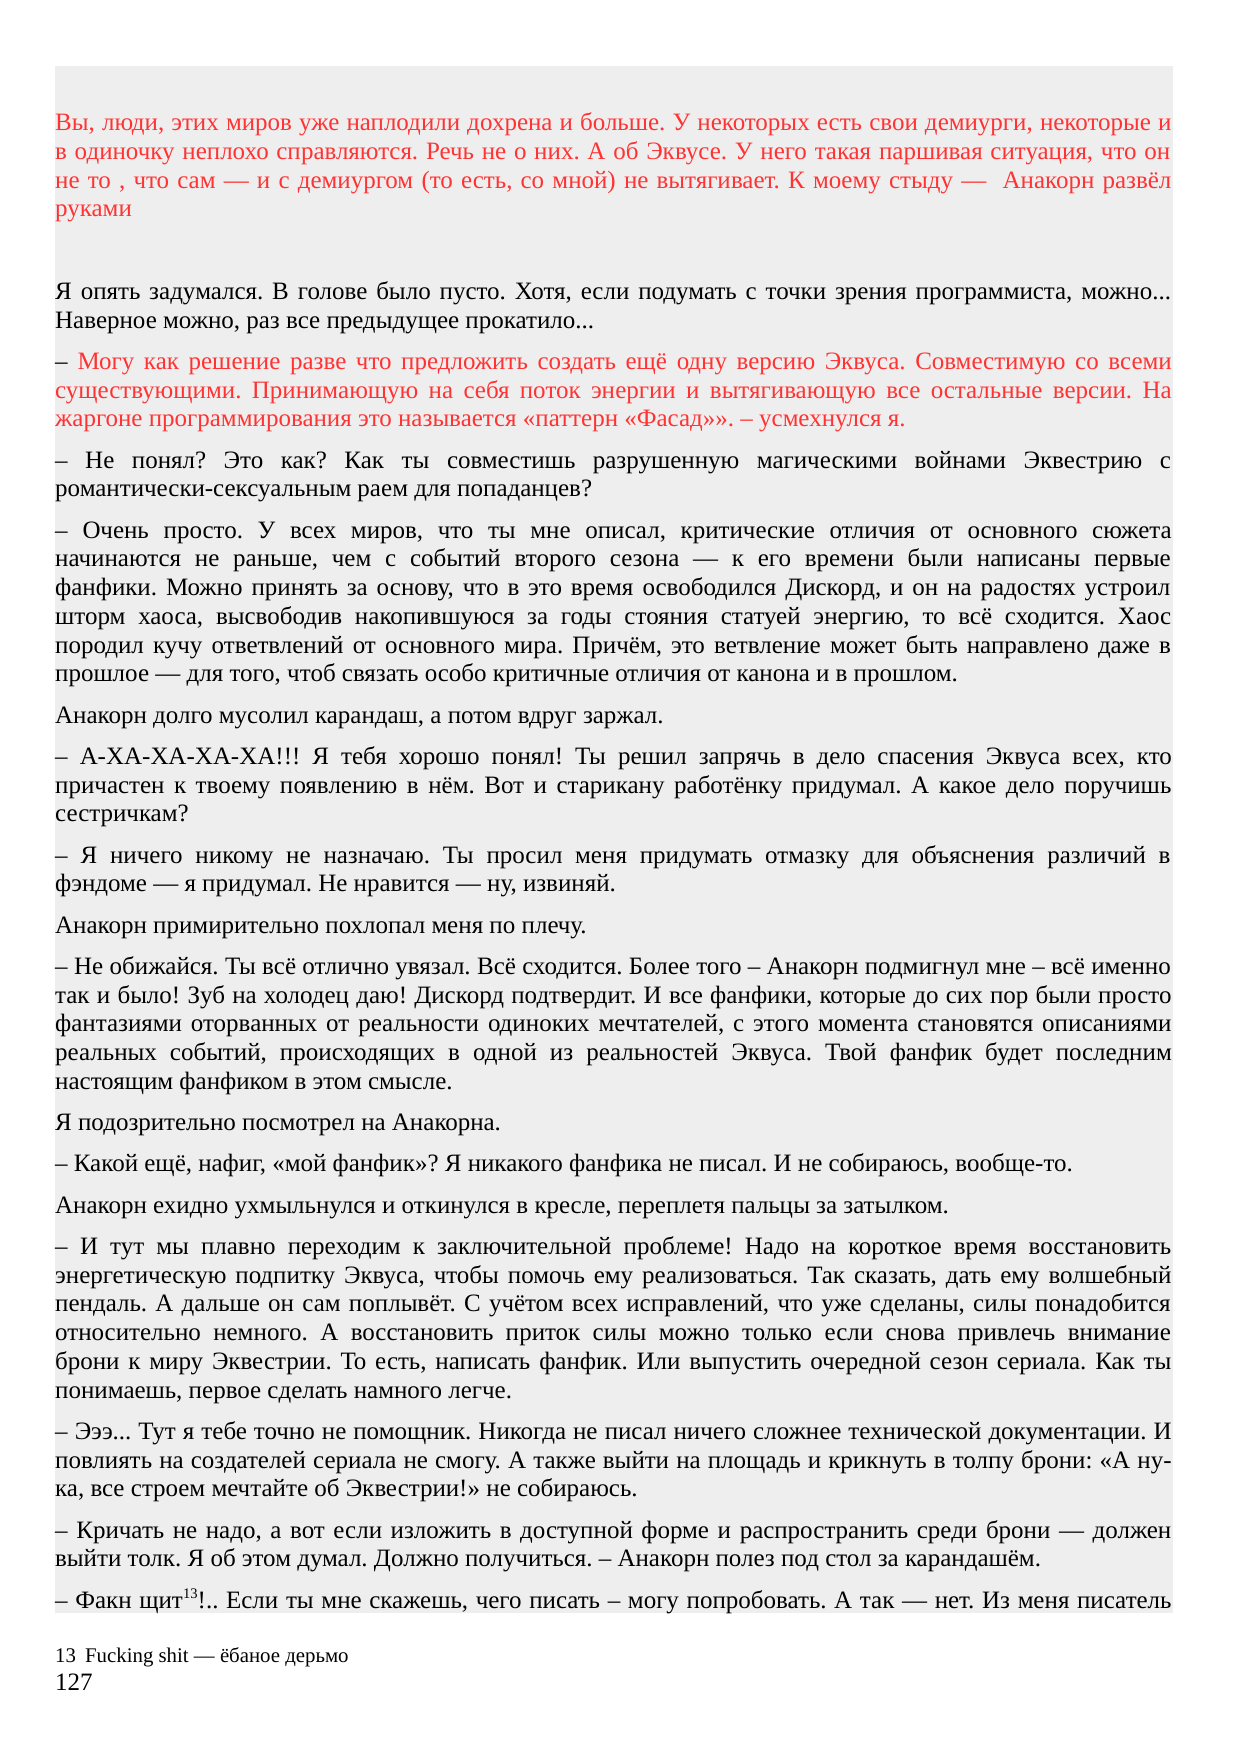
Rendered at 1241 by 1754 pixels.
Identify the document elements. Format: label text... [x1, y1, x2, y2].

text – Могу как решение разве что предложить создать ещё одну версию Эквуса. Совместимую со всеми существующими. Принимающую на себя поток энергии и вытягивающую все остальные версии. На жаргоне программирования это называется «паттерн «Фасад»». – усмехнулся я. [55, 346, 1173, 432]
text – Не обижайся. Ты всё отлично увязал. Всё сходится. Более того – Анакорн подмигнул мне – всё именно так и было! Зуб на холодец даю! Дискорд подтвердит. И все фанфики, которые до сих пор были просто фантазиями оторванных от реальности одиноких мечтателей, с этого момента становятся описаниями реальных событий, происходящих в одной из реальностей Эквуса. Твой фанфик будет последним настоящим фанфиком в этом смысле. [55, 951, 1173, 1095]
text – А-ХА-ХА-ХА-ХА!!! Я тебя хорошо понял! Ты решил запрячь в дело спасения Эквуса всех, кто причастен к твоему появлению в нём. Вот и старикану работёнку придумал. А какое дело поручишь сестричкам? [55, 741, 1173, 827]
text Вы, люди, этих миров уже наплодили дохрена и больше. У некоторых есть свои демиурги, некоторые и в одиночку неплохо справляются. Речь не о них. А об Эквусе. У него такая паршивая ситуация, что он не то , что сам — и с демиургом (то есть, со мной) не вытягивает. К моему стыду — Анакорн развёл руками [55, 107, 1173, 222]
text – Кричать не надо, а вот если изложить в доступной форме и распространить среди брони — должен выйти толк. Я об этом думал. Должно получиться. – Анакорн полез под стол за карандашём. [55, 1515, 1173, 1572]
text Я опять задумался. В голове было пусто. Хотя, если подумать с точки зрения программиста, можно... Наверное можно, раз все предыдущее прокатило... [55, 276, 1173, 333]
text – Факн щит!.. Если ты мне скажешь, чего писать – могу попробовать. А так — нет. Из меня писатель [55, 1585, 1173, 1613]
text – И тут мы плавно переходим к заключительной проблеме! Надо на короткое время восстановить энергетическую подпитку Эквуса, чтобы помочь ему реализоваться. Так сказать, дать ему волшебный пендаль. А дальше он сам поплывёт. С учётом всех исправлений, что уже сделаны, силы понадобится относительно немного. А восстановить приток силы можно только если снова привлечь внимание брони к миру Эквестрии. То есть, написать фанфик. Или выпустить очередной сезон сериала. Как ты понимаешь, первое сделать намного легче. [55, 1231, 1173, 1403]
text Я подозрительно посмотрел на Анакорна. [55, 1107, 1173, 1136]
text – Очень просто. У всех миров, что ты мне описал, критические отличия от основного сюжета начинаются не раньше, чем с событий второго сезона — к его времени были написаны первые фанфики. Можно принять за основу, что в это время освободился Дискорд, и он на радостях устроил шторм хаоса, высвободив накопившуюся за годы стояния статуей энергию, то всё сходится. Хаос породил кучу ответвлений от основного мира. Причём, это ветвление может быть направлено даже в прошлое — для того, чтоб связать особо критичные отличия от канона и в прошлом. [55, 515, 1173, 687]
text Анакорн долго мусолил карандаш, а потом вдруг заржал. [55, 700, 1173, 728]
text – Эээ... Тут я тебе точно не помощник. Никогда не писал ничего сложнее технической документации. И повлиять на создателей сериала не смогу. А также выйти на площадь и крикнуть в толпу брони: «А ну-ка, все строем мечтайте об Эквестрии!» не собираюсь. [55, 1416, 1173, 1502]
text – Не понял? Это как? Как ты совместишь разрушенную магическими войнами Эквестрию с романтически-сексуальным раем для попаданцев? [55, 445, 1173, 502]
text – Какой ещё, нафиг, «мой фанфик»? Я никакого фанфика не писал. И не собираюсь, вообще-то. [55, 1148, 1173, 1177]
text Анакорн ехидно ухмыльнулся и откинулся в кресле, переплетя пальцы за затылком. [55, 1190, 1173, 1218]
text Анакорн примирительно похлопал меня по плечу. [55, 910, 1173, 938]
text – Я ничего никому не назначаю. Ты просил меня придумать отмазку для объяснения различий в фэндоме — я придумал. Не нравится — ну, извиняй. [55, 840, 1173, 897]
text Fucking shit — ёбаное дерьмо [55, 1642, 1173, 1667]
